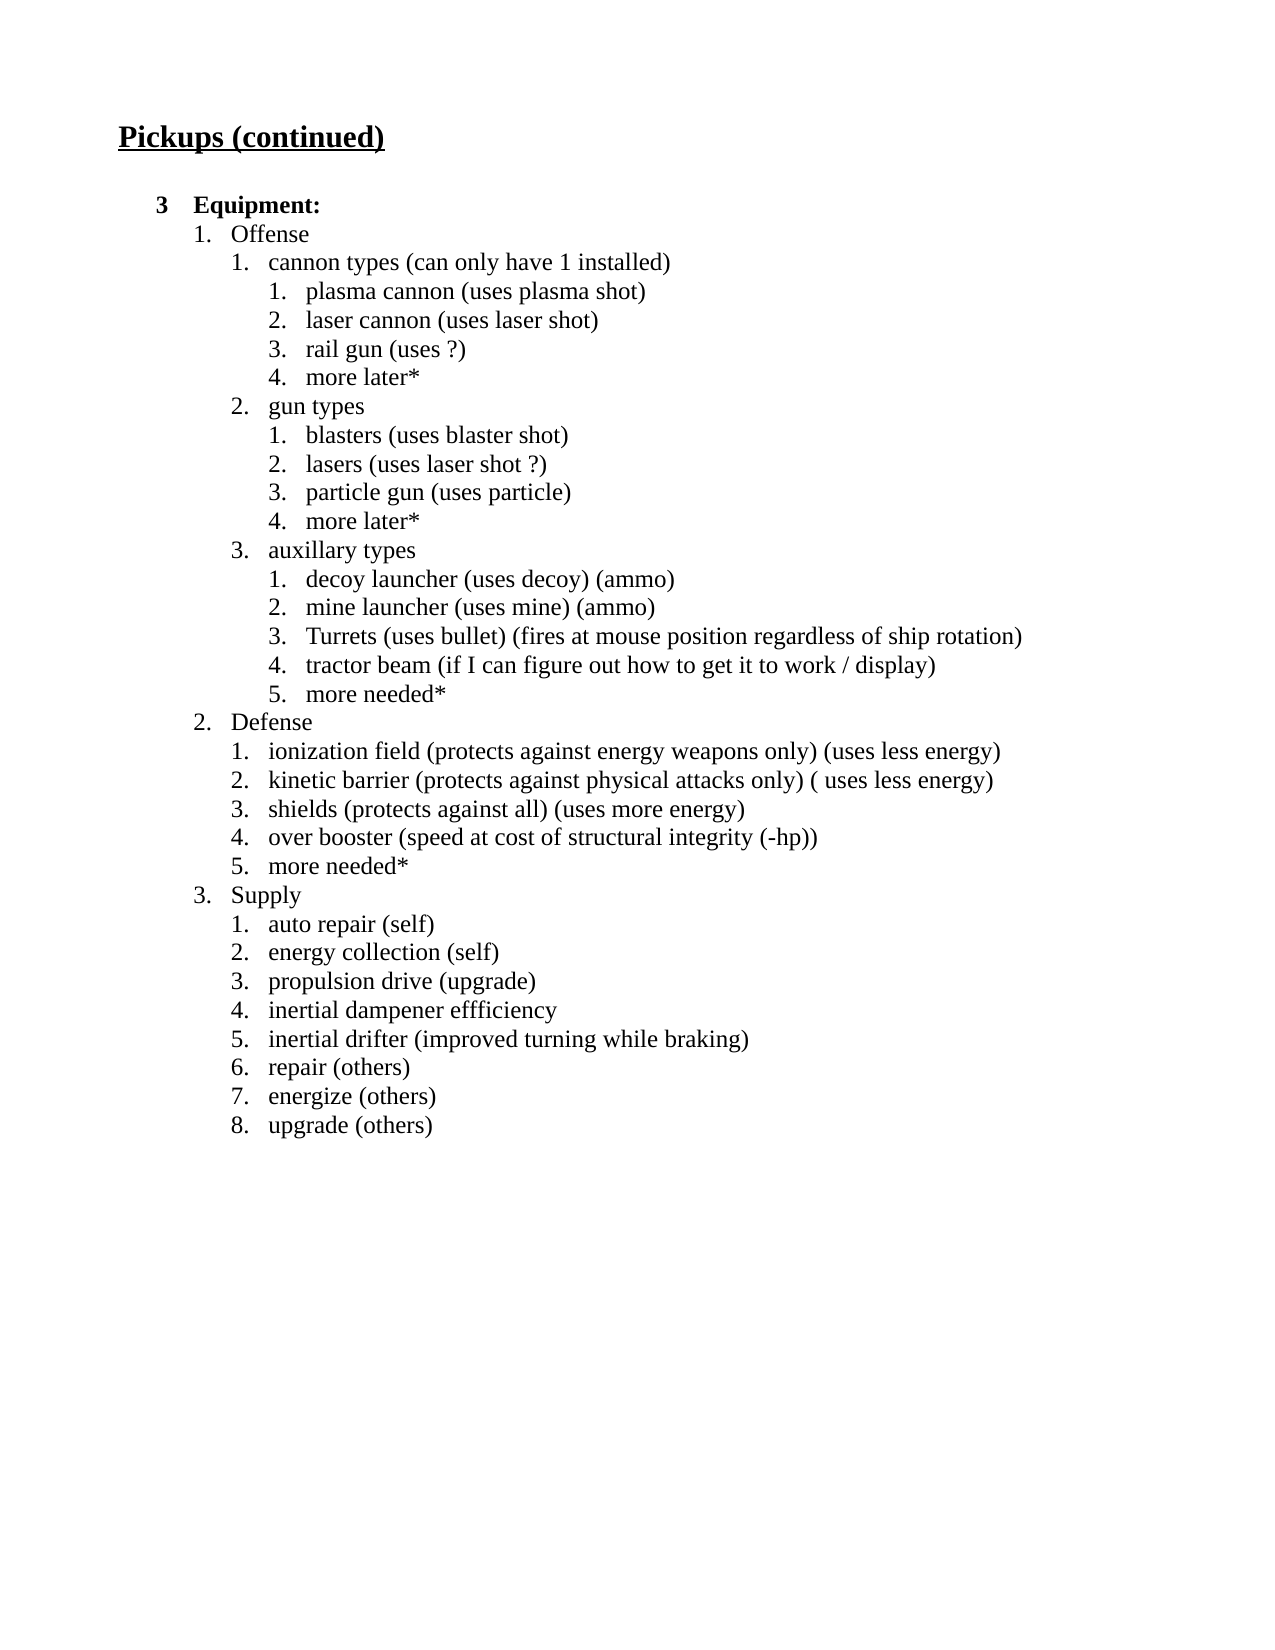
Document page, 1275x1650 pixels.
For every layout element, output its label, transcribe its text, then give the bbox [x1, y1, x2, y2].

list repair (others) [231, 1052, 1157, 1081]
list Equipment: [156, 190, 1157, 219]
list more later* [268, 362, 1157, 391]
list mine launcher (uses mine) (ammo) [268, 592, 1157, 621]
list decoy launcher (uses decoy) (ammo) [268, 564, 1157, 592]
list energize (others) [231, 1081, 1157, 1110]
list rail gun (uses ?) [268, 334, 1157, 362]
list ionization field (protects against energy weapons only) (uses less energy) [231, 736, 1157, 765]
list Turrets (uses bullet) (fires at mouse position regardless of ship rotation) [268, 621, 1157, 650]
list auxillary types [231, 535, 1157, 564]
list over booster (speed at cost of structural integrity (-hp)) [231, 822, 1157, 851]
list more needed* [231, 851, 1157, 880]
list upgrade (others) [231, 1110, 1157, 1139]
list kinetic barrier (protects against physical attacks only) ( uses less energy) [231, 765, 1157, 794]
list inertial dampener effficiency [231, 995, 1157, 1024]
list Supply [193, 880, 1157, 909]
list gun types [231, 391, 1157, 420]
list auto repair (self) [231, 909, 1157, 937]
list Defense [193, 707, 1157, 736]
list more later* [268, 506, 1157, 535]
list laser cannon (uses laser shot) [268, 305, 1157, 334]
list shields (protects against all) (uses more energy) [231, 794, 1157, 822]
list propulsion drive (upgrade) [231, 966, 1157, 995]
list more needed* [268, 679, 1157, 707]
list inertial drifter (improved turning while braking) [231, 1024, 1157, 1052]
list lasers (uses laser shot ?) [268, 449, 1157, 477]
list energy collection (self) [231, 937, 1157, 966]
list plasma cannon (uses plasma shot) [268, 276, 1157, 305]
list Offense [193, 219, 1157, 247]
list particle gun (uses particle) [268, 477, 1157, 506]
text Pickups (continued) [118, 118, 1157, 154]
list blasters (uses blaster shot) [268, 420, 1157, 449]
list cannon types (can only have 1 installed) [231, 247, 1157, 276]
list tractor beam (if I can figure out how to get it to work / display) [268, 650, 1157, 679]
